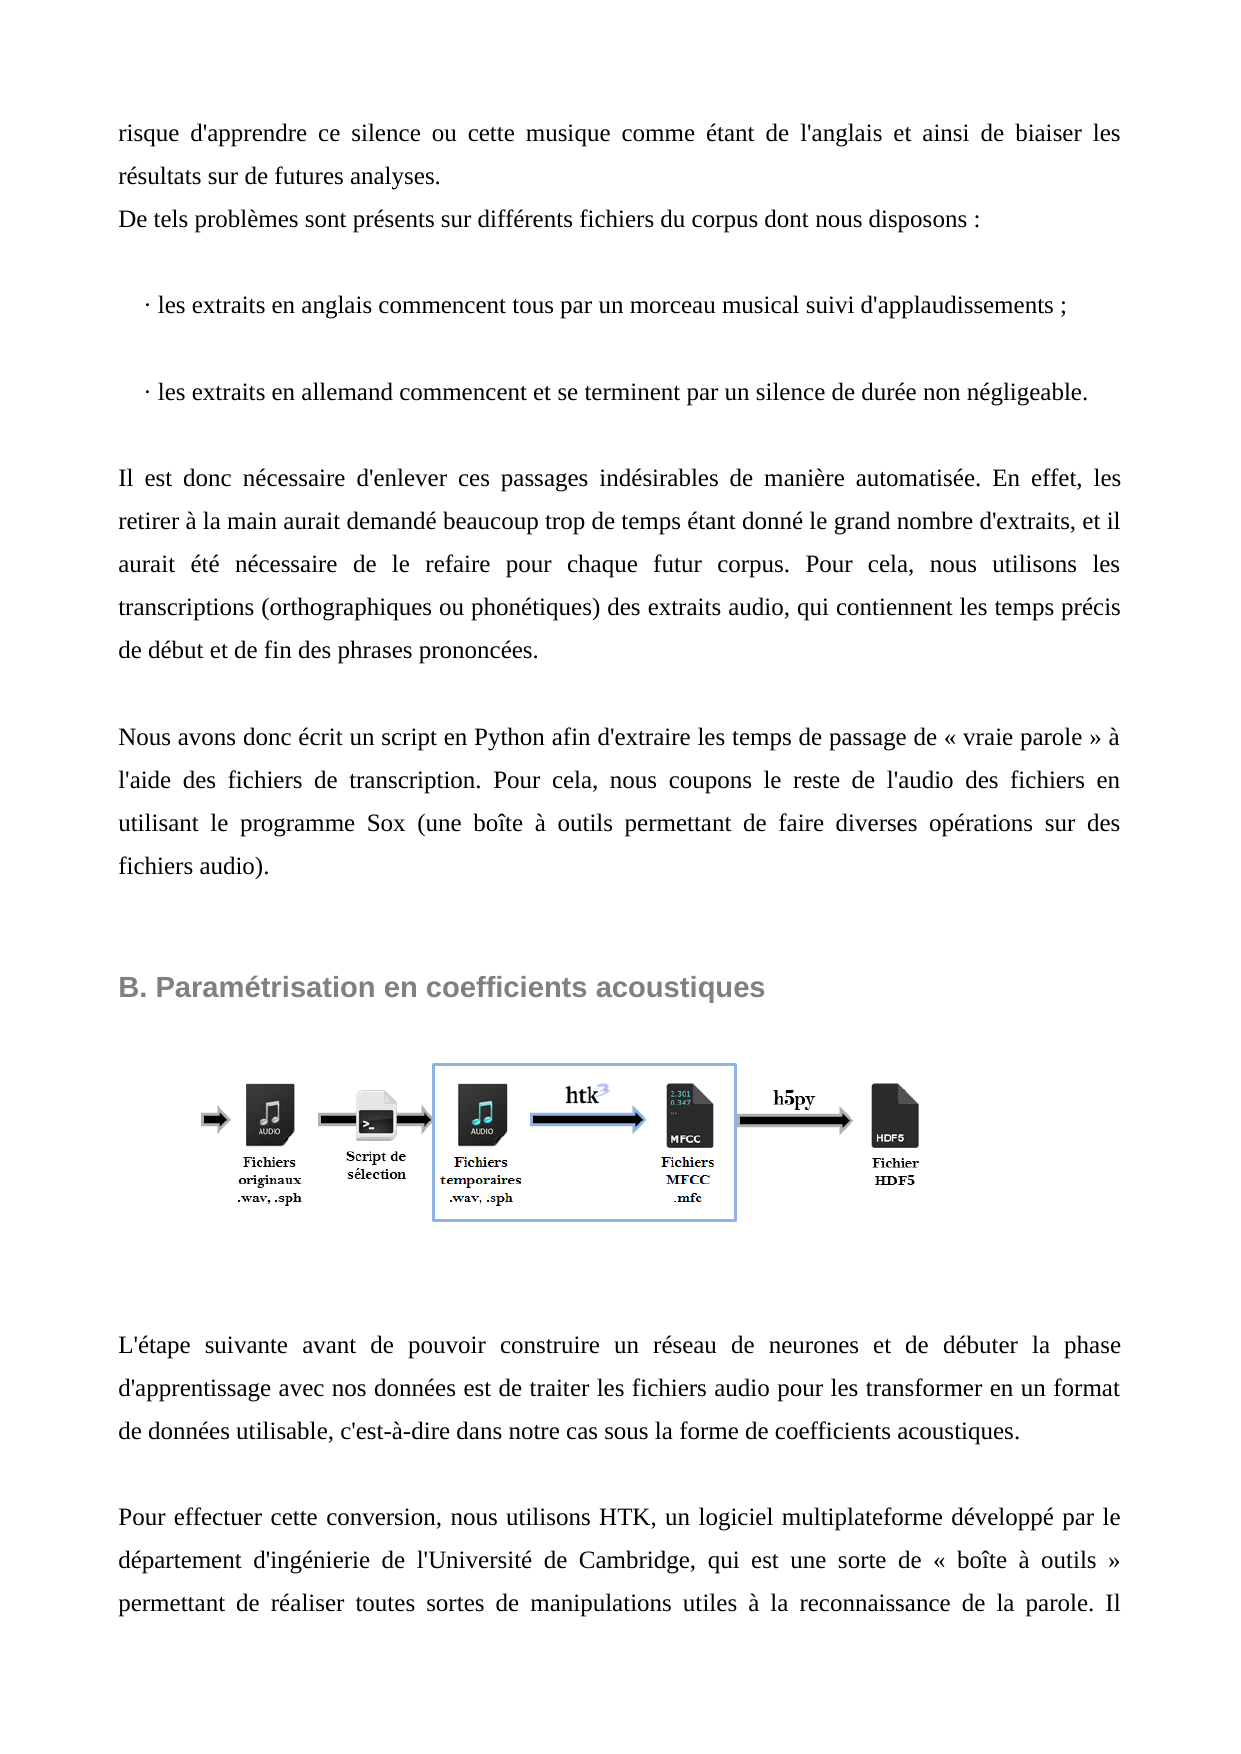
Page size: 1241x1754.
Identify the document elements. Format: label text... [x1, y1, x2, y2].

text De tels problèmes sont présents sur différents fichiers du corpus dont nous disposons : [118, 204, 1122, 233]
text · les extraits en anglais commencent tous par un morceau musical suivi d'applaudissements ; [118, 291, 1122, 319]
picture [192, 1058, 933, 1230]
text · les extraits en allemand commencent et se terminent par un silence de durée non négligeable. [118, 377, 1122, 406]
text Il est donc nécessaire d'enlever ces passages indésirables de manière automatisée. En effet, les retirer à la main aurait demandé beaucoup trop de temps étant donné le grand nombre d'extraits, et il aurait été nécessaire de le refaire pour chaque futur corpus. Pour cela, nous utilisons les transcriptions (orthographiques ou phonétiques) des extraits audio, qui contiennent les temps précis de début et de fin des phrases prononcées. [118, 463, 1122, 664]
text Nous avons donc écrit un script en Python afin d'extraire les temps de passage de « vraie parole » à l'aide des fichiers de transcription. Pour cela, nous coupons le reste de l'audio des fichiers en utilisant le programme Sox (une boîte à outils permettant de faire diverses opérations sur des fichiers audio). [118, 722, 1122, 880]
text L'étape suivante avant de pouvoir construire un réseau de neurones et de débuter la phase d'apprentissage avec nos données est de traiter les fichiers audio pour les transformer en un format de données utilisable, c'est-à-dire dans notre cas sous la forme de coefficients acoustiques. [118, 1330, 1122, 1445]
text Pour effectuer cette conversion, nous utilisons HTK, un logiciel multiplateforme développé par le département d'ingénierie de l'Université de Cambridge, qui est une sorte de « boîte à outils » permettant de réaliser toutes sortes de manipulations utiles à la reconnaissance de la parole. Il [118, 1502, 1122, 1617]
subtitle B. Paramétrisation en coefficients acoustiques [118, 969, 1122, 1003]
text risque d'apprendre ce silence ou cette musique comme étant de l'anglais et ainsi de biaiser les résultats sur de futures analyses. [118, 118, 1122, 190]
